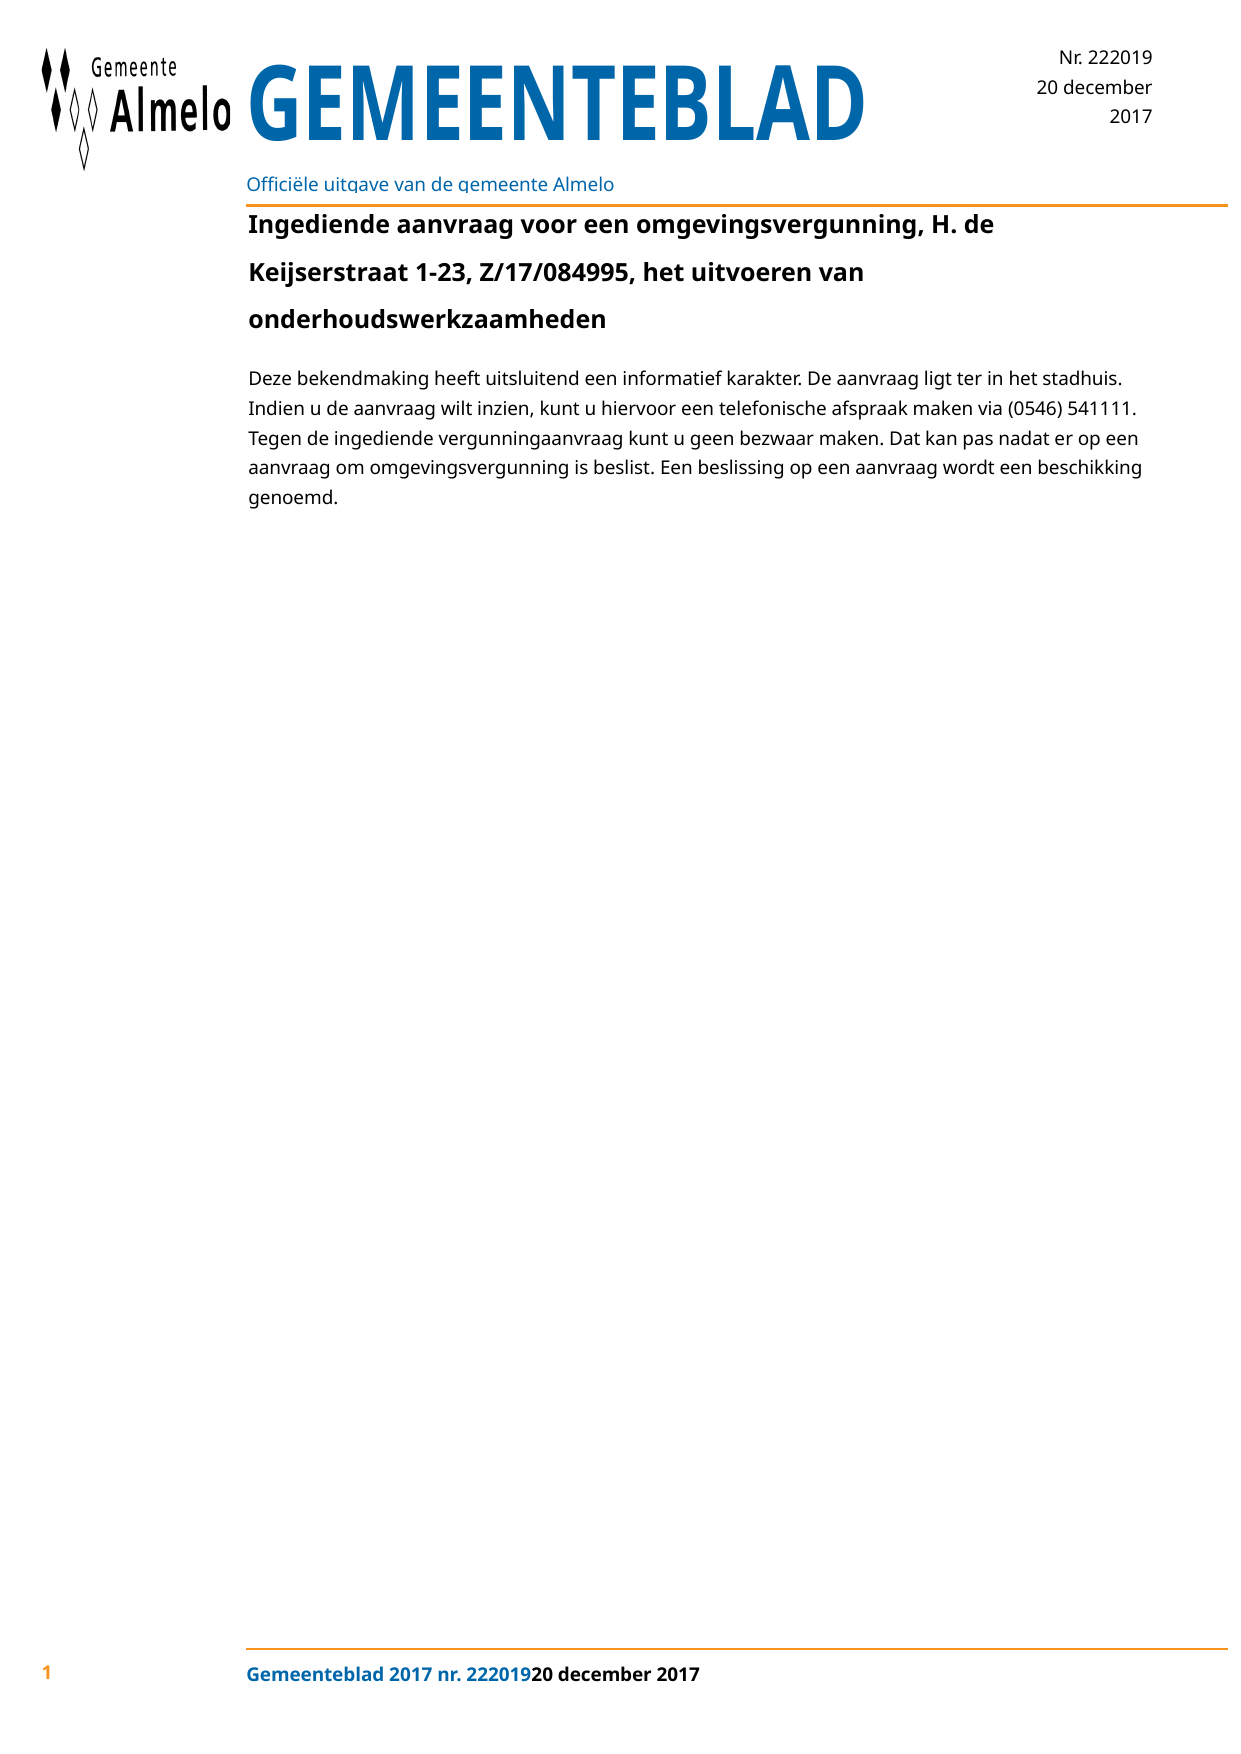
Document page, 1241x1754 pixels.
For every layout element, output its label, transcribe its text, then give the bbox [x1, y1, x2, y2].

picture [41, 47, 231, 172]
text Deze bekendmaking heeft uitsluitend een informatief karakter. De aanvraag ligt ter in het stadhuis. Indien u de aanvraag wilt inzien, kunt u hiervoor een telefonische afspraak maken via (0546) 541111. Tegen de ingediende vergunningaanvraag kunt u geen bezwaar maken. Dat kan pas nadat er op een aanvraag om omgevingsvergunning is beslist. Een beslissing op een aanvraag wordt een beschikking genoemd. [248, 366, 1152, 509]
text Ingediende aanvraag voor een omgevingsvergunning, H. de Keijserstraat 1-23, Z/17/084995, het uitvoeren van onderhoudswerkzaamheden [248, 207, 1152, 336]
